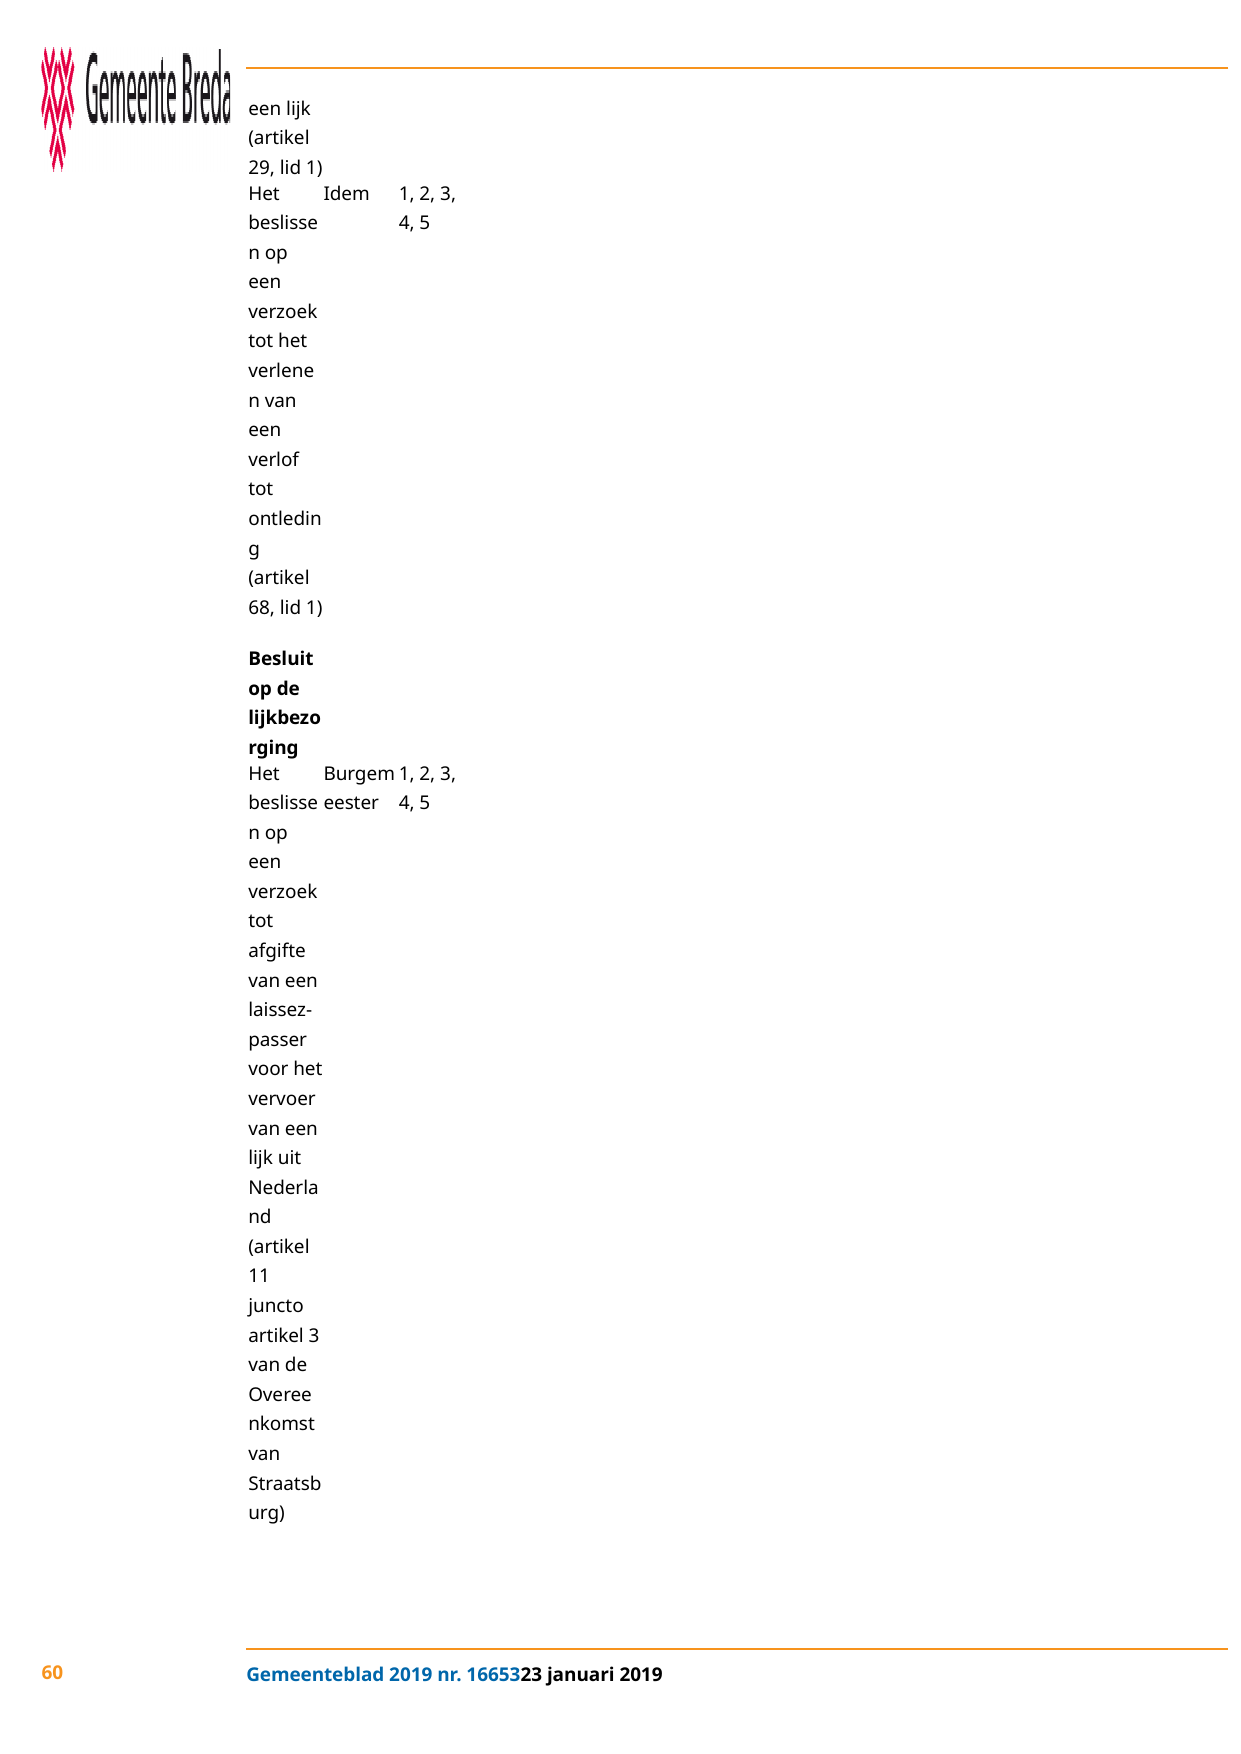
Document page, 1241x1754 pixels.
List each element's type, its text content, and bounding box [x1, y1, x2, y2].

table_cell 1, 2, 3, 4, 5 [399, 760, 474, 1525]
table_cell [474, 95, 549, 180]
table_cell Het beslissen op een verzoek tot afgifte van een laissez-passer voor het vervoer van een lijk uit Nederland (artikel 11 juncto artikel 3 van de Overeenkomst van Straatsburg) [248, 760, 323, 1525]
table_cell [323, 645, 398, 760]
table_cell [399, 1525, 474, 1551]
table_cell [248, 1525, 323, 1551]
table_cell [474, 620, 549, 645]
picture [41, 47, 231, 172]
table_cell Besluit op de lijkbezorging [248, 645, 323, 760]
table_cell [474, 760, 549, 1525]
table_cell [474, 180, 549, 619]
table_cell [248, 620, 323, 645]
table_cell een lijk (artikel 29, lid 1) [248, 95, 323, 180]
table_cell Het beslissen op een verzoek tot het verlenen van een verlof tot ontleding (artikel 68, lid 1) [248, 180, 323, 619]
table_cell [399, 645, 474, 760]
table_cell [323, 95, 398, 180]
table_cell 1, 2, 3, 4, 5 [399, 180, 474, 619]
table_cell [399, 620, 474, 645]
table_cell [399, 95, 474, 180]
table_cell [323, 1525, 398, 1551]
table_cell [474, 1525, 549, 1551]
table_cell [474, 645, 549, 760]
table_cell Idem [323, 180, 398, 619]
table_cell Burgemeester [323, 760, 398, 1525]
table_cell [323, 620, 398, 645]
